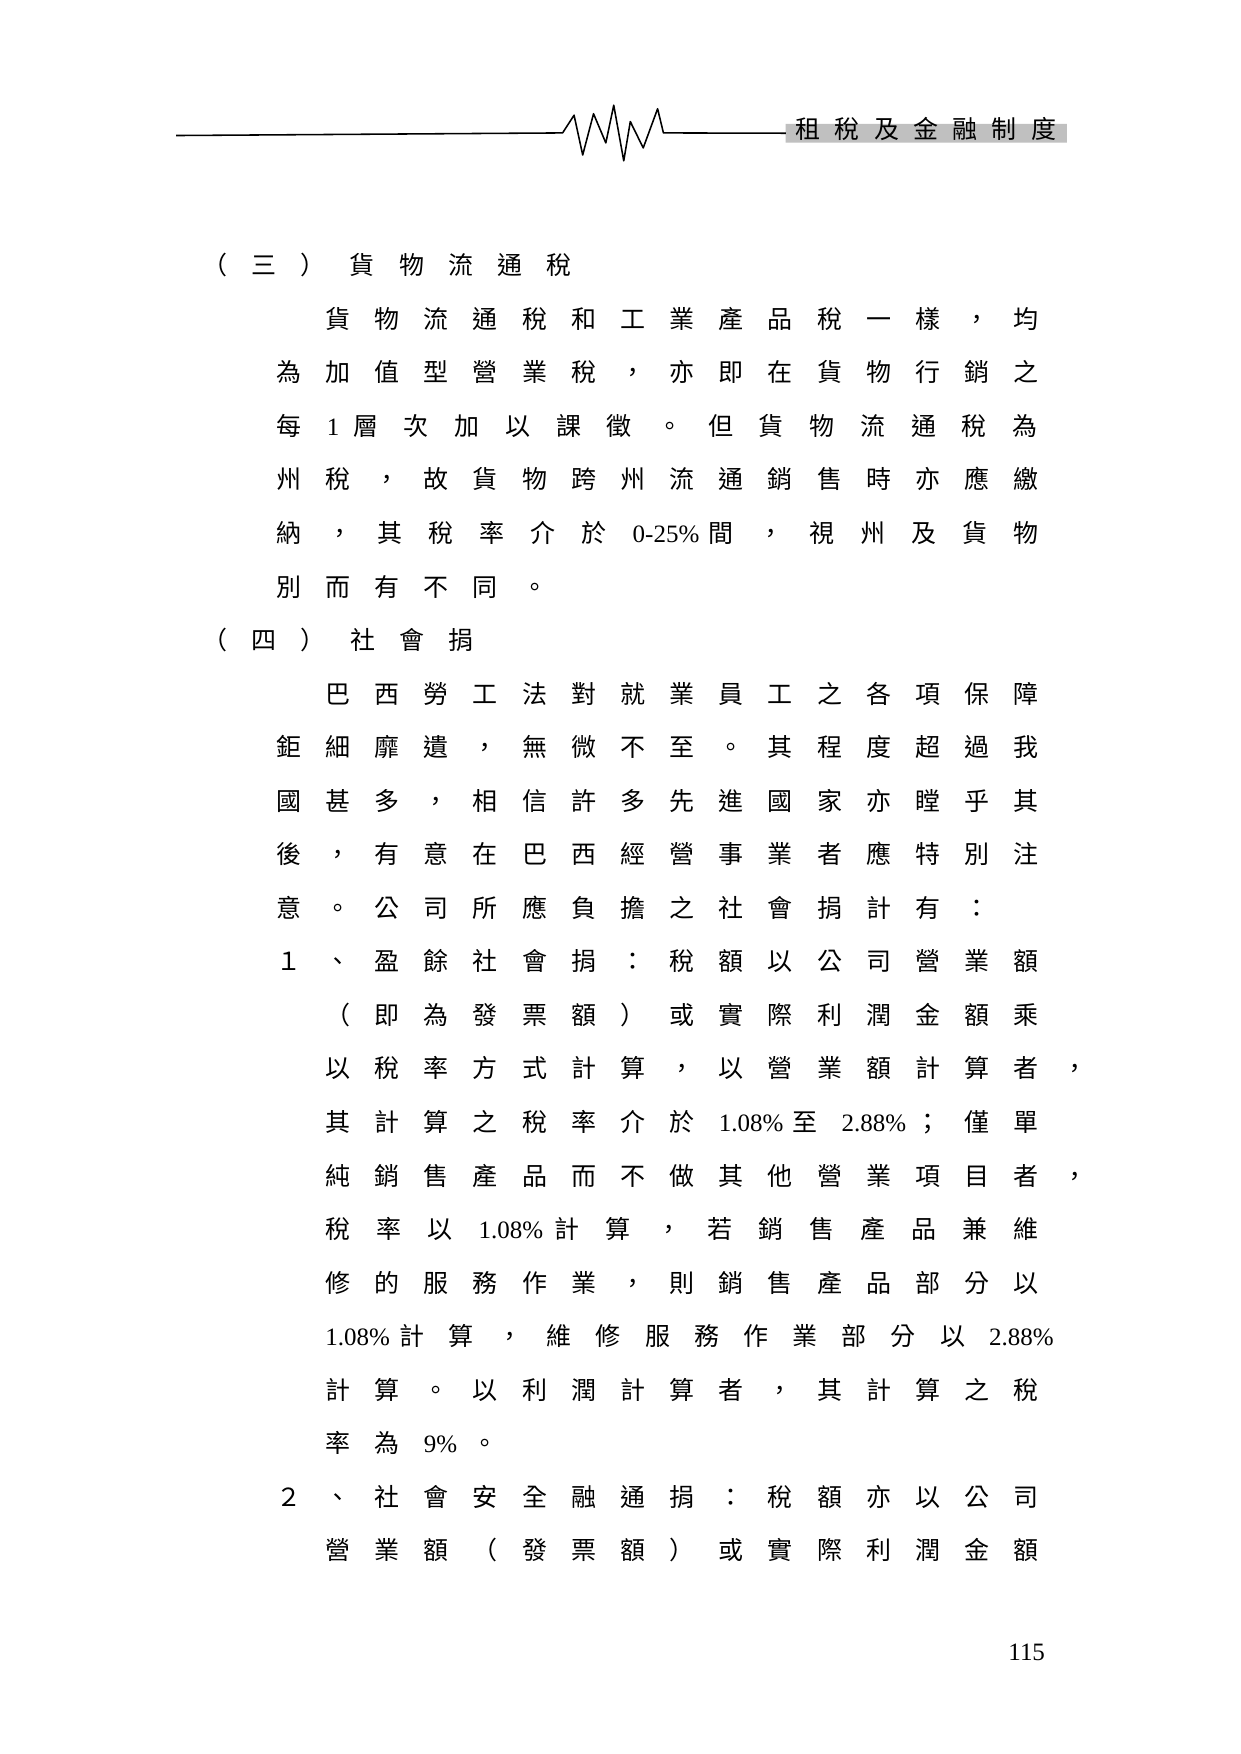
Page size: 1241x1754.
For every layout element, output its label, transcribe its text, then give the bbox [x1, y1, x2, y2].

text （四）社會捐 [202, 612, 1063, 666]
text ２、社會安全融通捐：稅額亦以公司營業額（發票額）或實際利潤金額 [276, 1469, 1063, 1576]
text １、盈餘社會捐：稅額以公司營業額（即為發票額）或實際利潤金額乘以稅率方式計算，以營業額計算者，其計算之稅率介於1.08%至2.88%；僅單純銷售產品而不做其他營業項目者，稅率以1.08%計算，若銷售產品兼維修的服務作業，則銷售產品部分以1.08%計算，維修服務作業部分以2.88%計算。以利潤計算者，其計算之稅率為9%。 [276, 933, 1063, 1469]
text （三）貨物流通稅 [202, 237, 1063, 291]
text 巴西勞工法對就業員工之各項保障鉅細靡遺，無微不至。其程度超過我國甚多，相信許多先進國家亦瞠乎其後，有意在巴西經營事業者應特別注意。公司所應負擔之社會捐計有： [276, 666, 1063, 933]
text 貨物流通稅和工業產品稅一樣，均為加值型營業稅，亦即在貨物行銷之每1層次加以課徵。但貨物流通稅為州稅，故貨物跨州流通銷售時亦應繳納，其稅率介於0-25%間，視州及貨物別而有不同。 [276, 291, 1063, 612]
